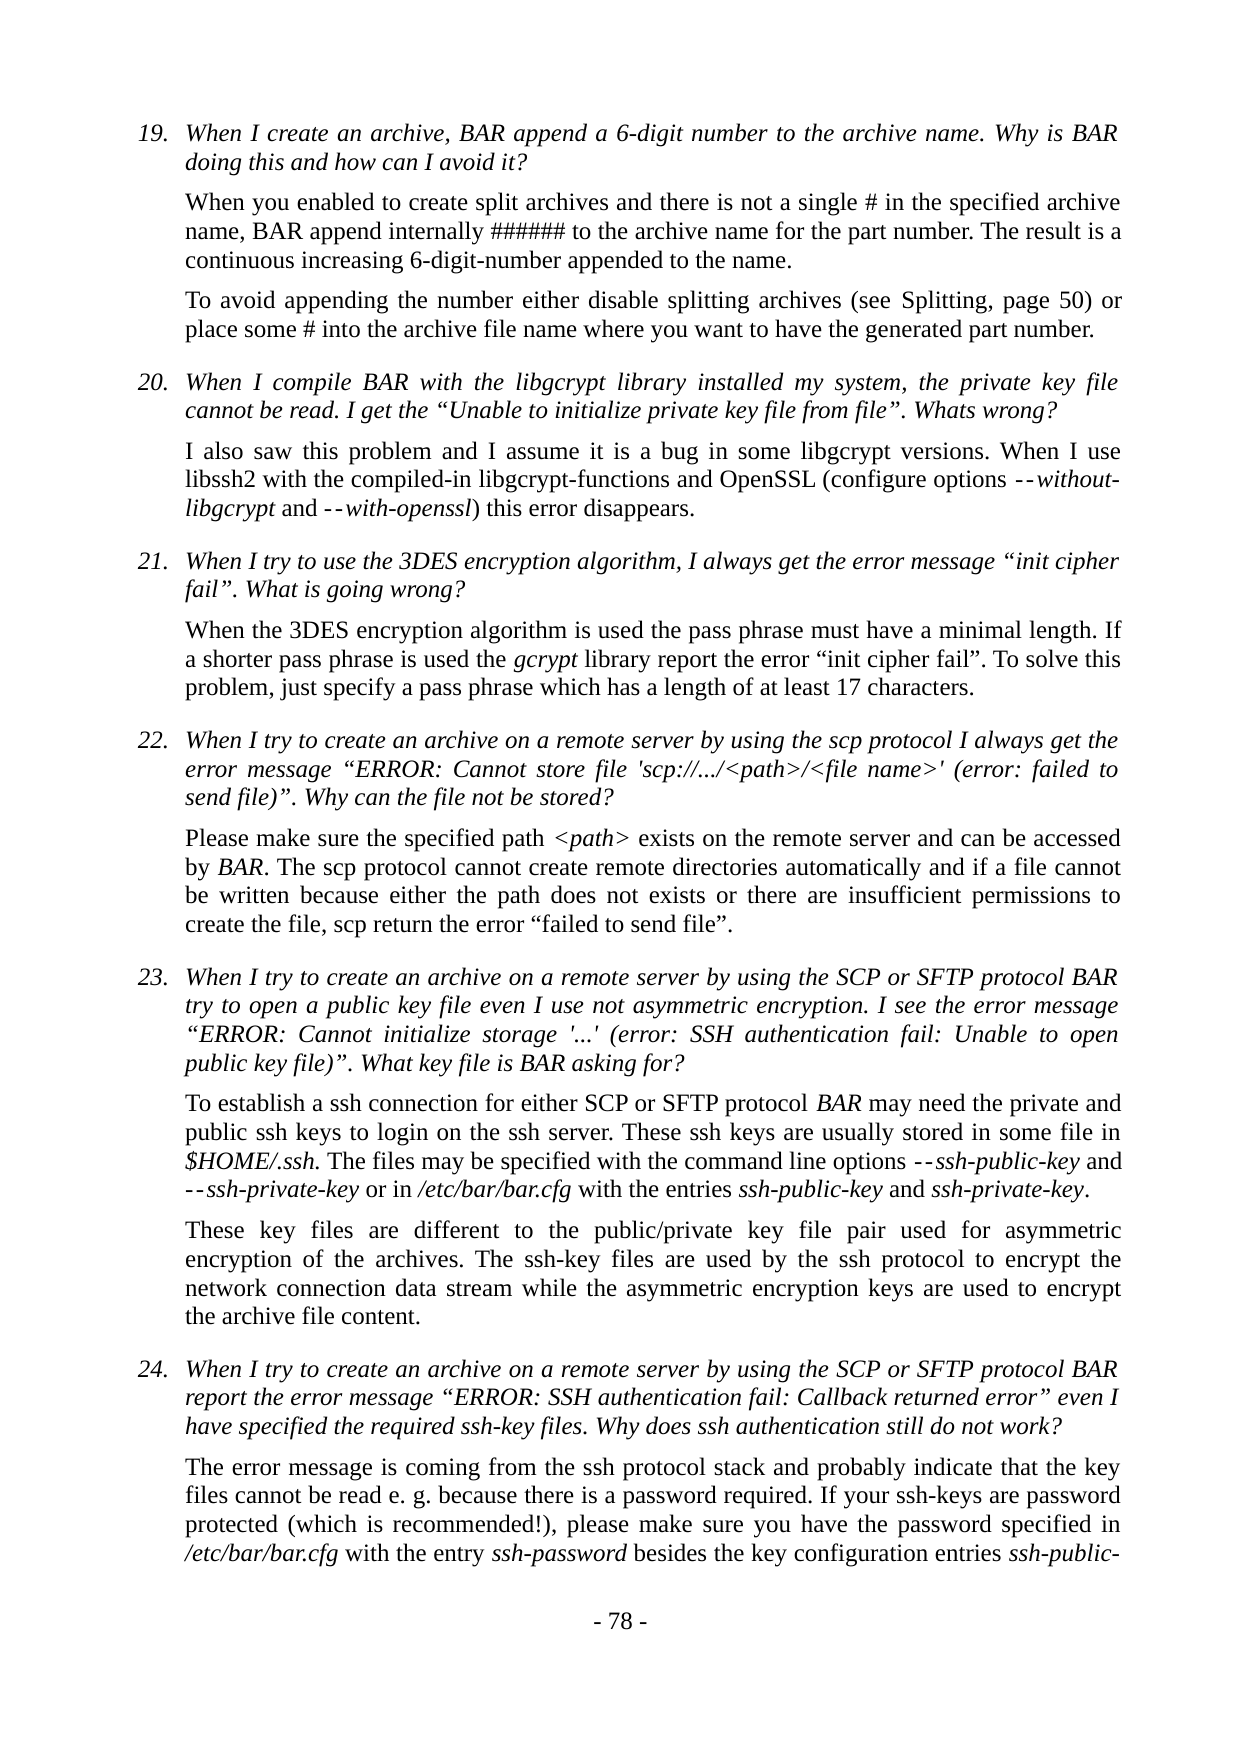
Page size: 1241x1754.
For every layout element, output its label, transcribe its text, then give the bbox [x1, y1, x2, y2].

list When I try to create an archive on a remote server by using the scp protocol I always get the error message “ERROR: Cannot store file 'scp://.../<path>/<file name>' (error: failed to send file)”. Why can the file not be stored? [138, 725, 1122, 811]
list When I try to create an archive on a remote server by using the SCP or SFTP protocol BAR report the error message “ERROR: SSH authentication fail: Callback returned error” even I have specified the required ssh-key files. Why does ssh authentication still do not work? [138, 1354, 1122, 1440]
list When I try to use the 3DES encryption algorithm, I always get the error message “init cipher fail”. What is going wrong? [138, 546, 1122, 603]
text When you enabled to create split archives and there is not a single # in the specified archive name, BAR append internally ###### to the archive name for the part number. The result is a continuous increasing 6-digit-number appended to the name. [185, 187, 1122, 274]
text When the 3DES encryption algorithm is used the pass phrase must have a minimal length. If a shorter pass phrase is used the gcrypt library report the error “init cipher fail”. To solve this problem, just specify a pass phrase which has a length of at least 17 characters. [185, 615, 1122, 701]
list When I create an archive, BAR append a 6-digit number to the archive name. Why is BAR doing this and how can I avoid it? [138, 118, 1122, 176]
text I also saw this problem and I assume it is a bug in some libgcrypt versions. When I use libssh2 with the compiled-in libgcrypt-functions and OpenSSL (configure options ‑‑without-libgcrypt and ‑‑with-openssl) this error disappears. [185, 436, 1122, 522]
text The error message is coming from the ssh protocol stack and probably indicate that the key files cannot be read e. g. because there is a password required. If your ssh-keys are password protected (which is recommended!), please make sure you have the password specified in /etc/bar/bar.cfg with the entry ssh-password besides the key configuration entries ssh-public- [185, 1452, 1122, 1567]
text To avoid appending the number either disable splitting archives (see Splitting, page 49) or place some # into the archive file name where you want to have the generated part number. [185, 285, 1122, 343]
text Please make sure the specified path <path> exists on the remote server and can be accessed by BAR. The scp protocol cannot create remote directories automatically and if a file cannot be written because either the path does not exists or there are insufficient permissions to create the file, scp return the error “failed to send file”. [185, 823, 1122, 938]
text These key files are different to the public/private key file pair used for asymmetric encryption of the archives. The ssh-key files are used by the ssh protocol to encrypt the network connection data stream while the asymmetric encryption keys are used to encrypt the archive file content. [185, 1215, 1122, 1330]
text To establish a ssh connection for either SCP or SFTP protocol BAR may need the private and public ssh keys to login on the ssh server. These ssh keys are usually stored in some file in $HOME/.ssh. The files may be specified with the command line options ‑‑ssh-public-key and ‑‑ssh-private-key or in /etc/bar/bar.cfg with the entries ssh-public-key and ssh-private-key. [185, 1088, 1122, 1203]
list When I try to create an archive on a remote server by using the SCP or SFTP protocol BAR try to open a public key file even I use not asymmetric encryption. I see the error message “ERROR: Cannot initialize storage '...' (error: SSH authentication fail: Unable to open public key file)”. What key file is BAR asking for? [138, 962, 1122, 1077]
list When I compile BAR with the libgcrypt library installed my system, the private key file cannot be read. I get the “Unable to initialize private key file from file”. Whats wrong? [138, 367, 1122, 424]
